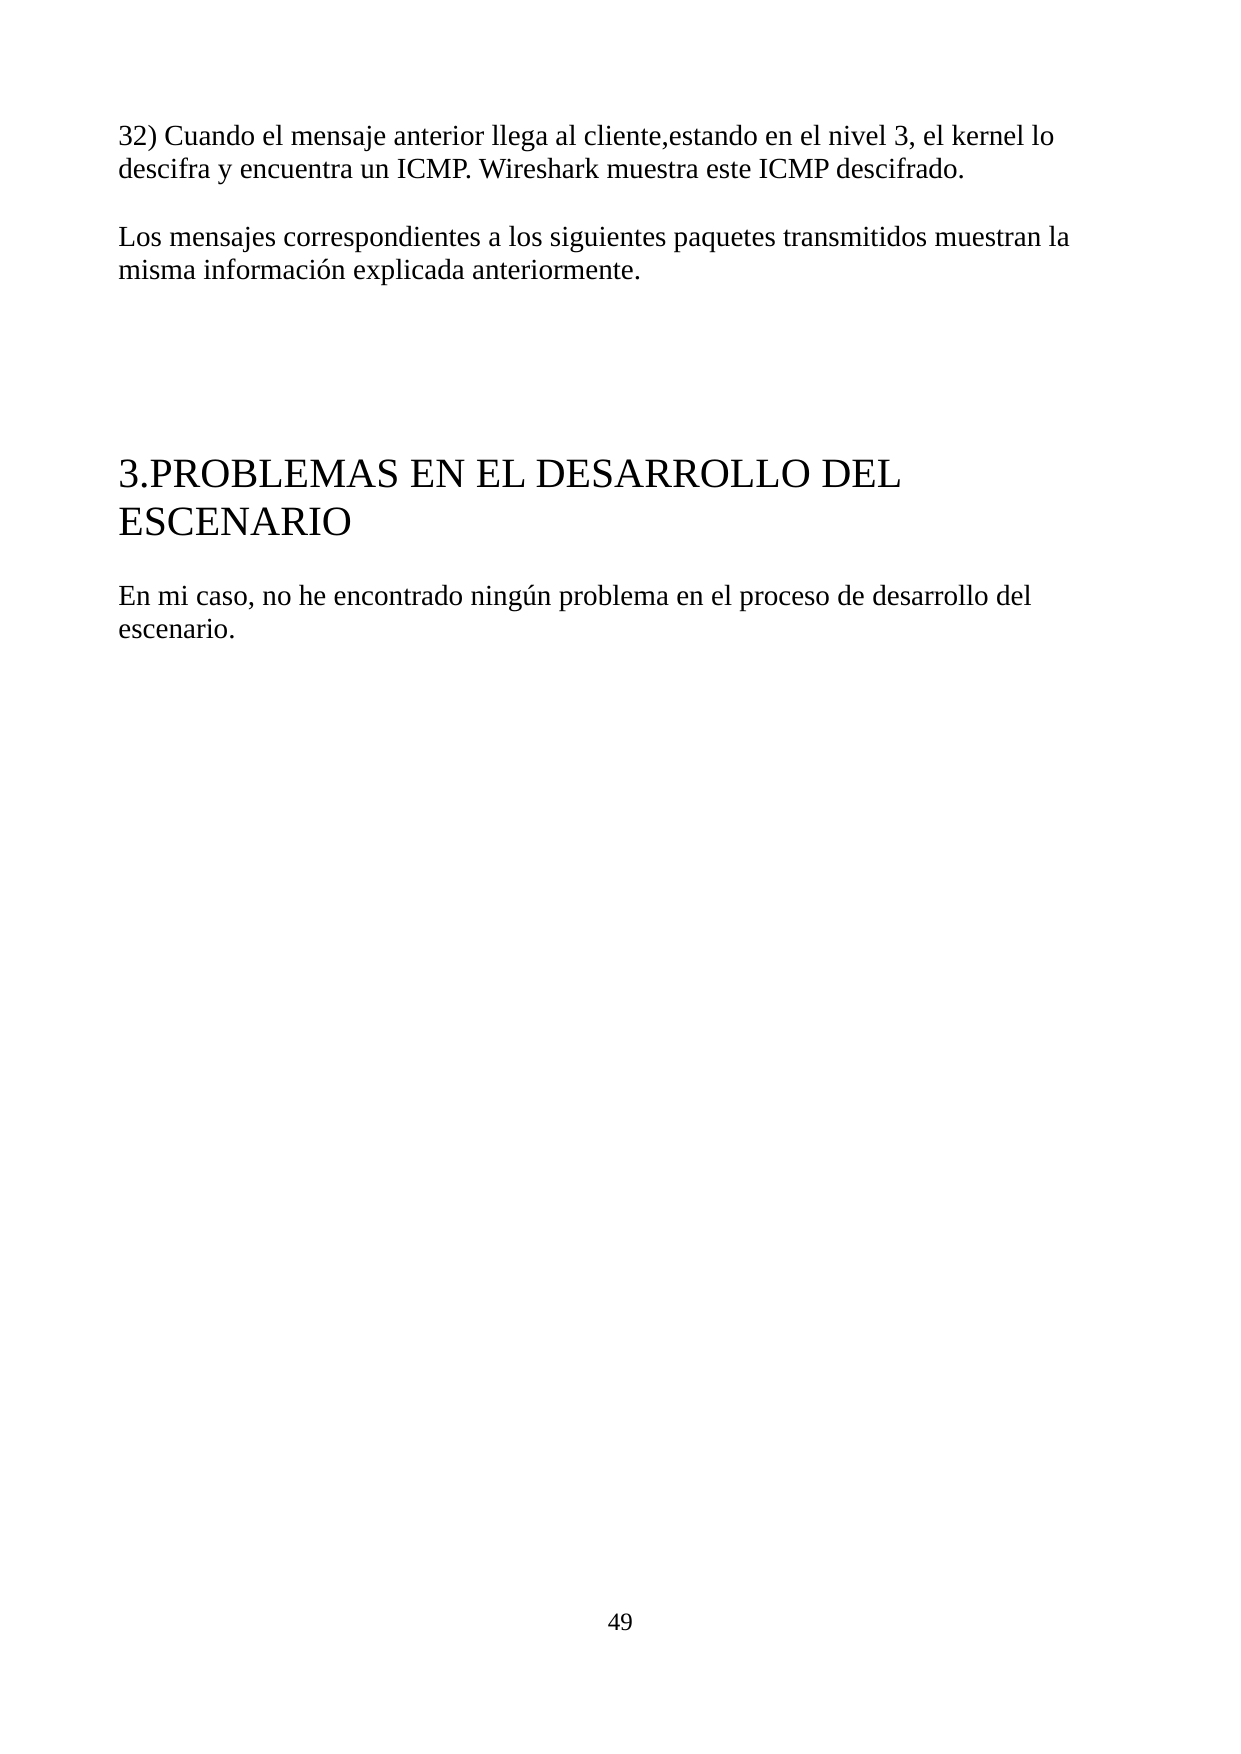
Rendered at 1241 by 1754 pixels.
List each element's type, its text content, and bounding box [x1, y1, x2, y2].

text Los mensajes correspondientes a los siguientes paquetes transmitidos muestran la misma información explicada anteriormente. [118, 219, 1122, 286]
text 3.PROBLEMAS EN EL DESARROLLO DEL ESCENARIO [118, 449, 1122, 544]
text En mi caso, no he encontrado ningún problema en el proceso de desarrollo del escenario. [118, 578, 1122, 645]
text 32) Cuando el mensaje anterior llega al cliente,estando en el nivel 3, el kernel lo descifra y encuentra un ICMP. Wireshark muestra este ICMP descifrado. [118, 118, 1122, 185]
